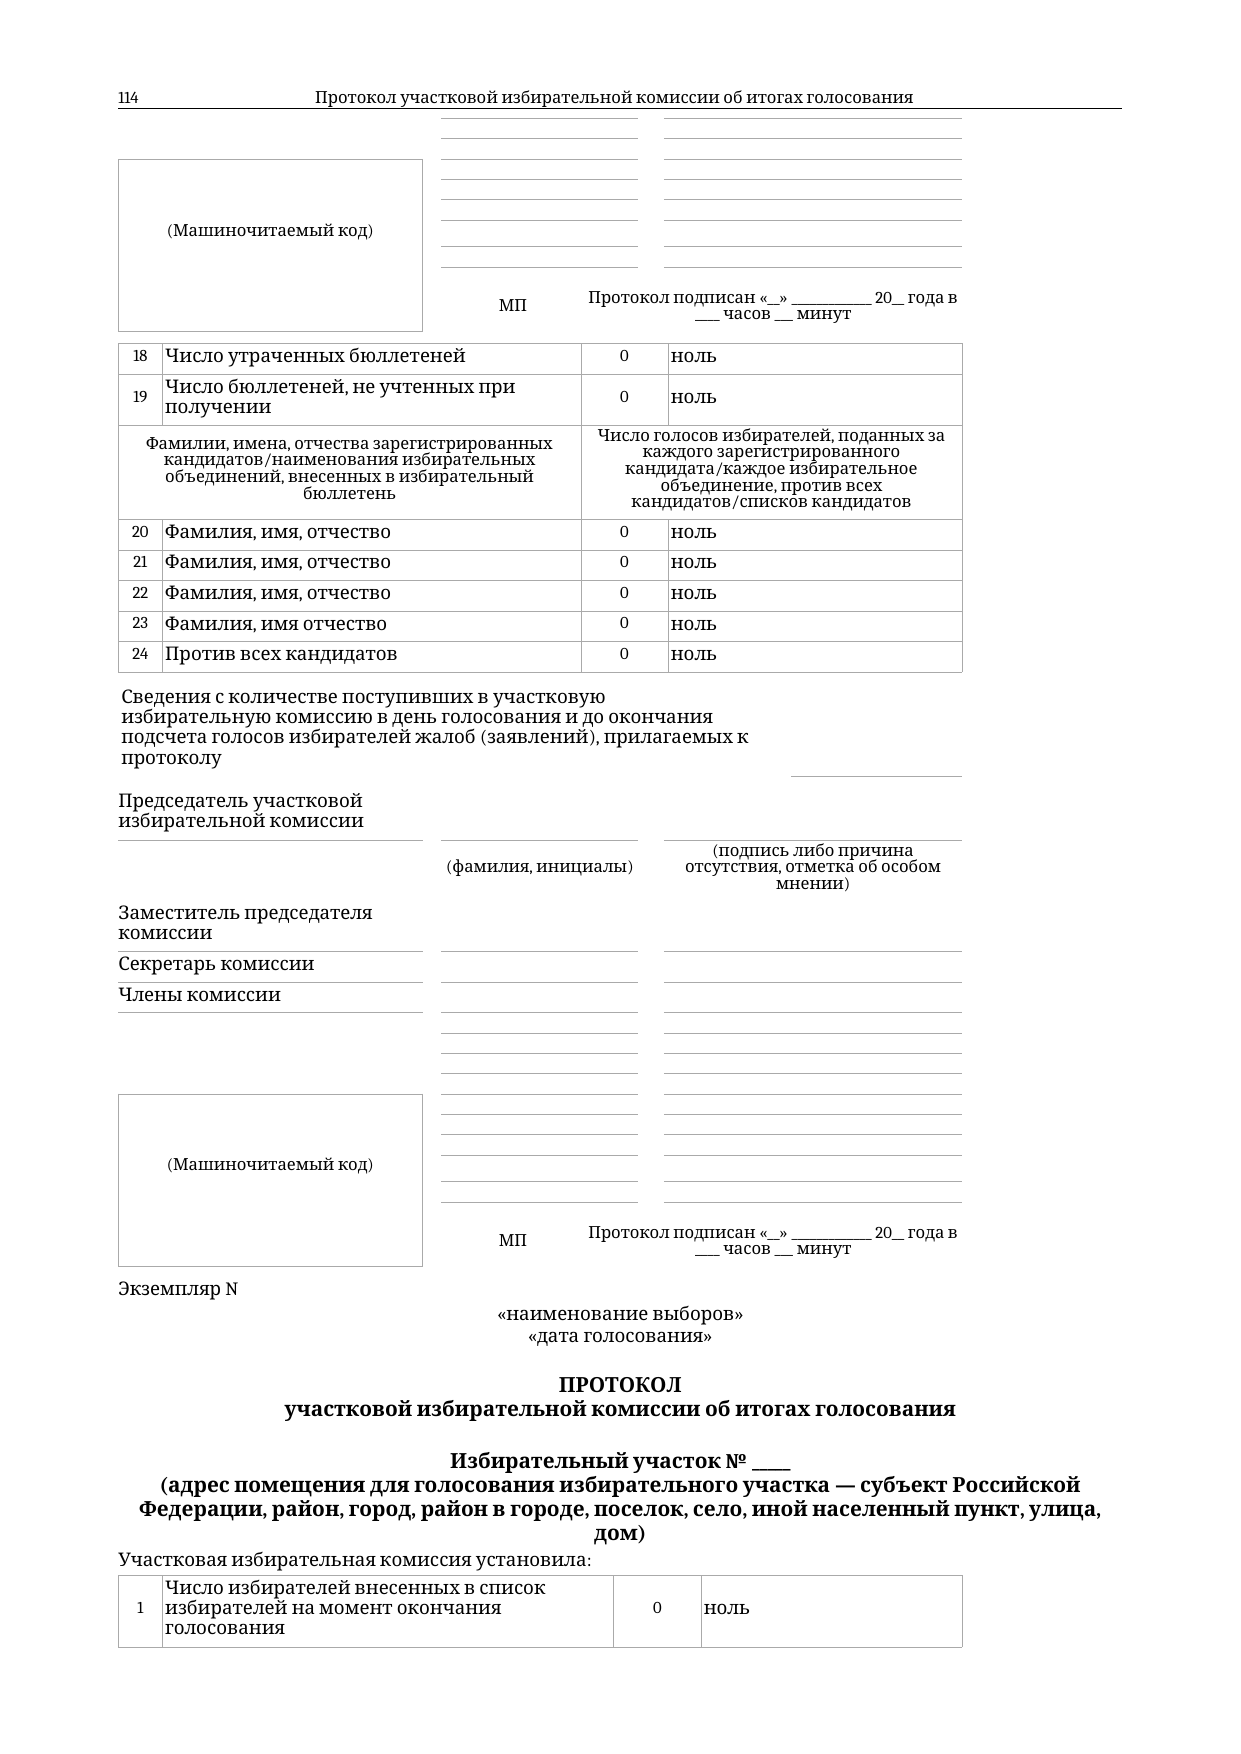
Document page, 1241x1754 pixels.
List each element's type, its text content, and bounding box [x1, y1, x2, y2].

table_cell [441, 200, 638, 219]
table_header [791, 684, 962, 776]
table_cell [638, 1033, 664, 1053]
table_cell [441, 1074, 638, 1093]
table_cell [118, 1033, 422, 1053]
table_header ноль [669, 344, 962, 374]
table_cell (Машиночитаемый код) [119, 1155, 422, 1181]
table_header Сведения с количестве поступивших в участковую избирательную комиссию в день голосования и до окончания подсчета голосов избирателей жалоб (заявлений), прилагаемых к протоколу [118, 684, 757, 776]
table_header 18 [119, 344, 162, 374]
table_cell [664, 139, 962, 159]
table_header [441, 789, 638, 840]
text Участковая избирательная комиссия установила: [118, 1549, 1122, 1571]
table_cell [664, 247, 962, 267]
table_cell [119, 1222, 422, 1266]
table_cell [638, 1202, 664, 1222]
table_cell [423, 1222, 441, 1266]
table_cell МП [441, 287, 584, 331]
table_cell 0 [582, 612, 668, 641]
text ПРОТОКОЛ участковой избирательной комиссии об итогах голосования [118, 1374, 1122, 1422]
table_cell [638, 840, 664, 900]
table_cell [423, 1114, 441, 1134]
table_cell [638, 1073, 664, 1093]
table_cell [423, 220, 441, 246]
table_cell [638, 1181, 664, 1202]
table_cell [119, 160, 422, 179]
table_cell 23 [119, 612, 162, 641]
table_cell [441, 119, 638, 138]
table_cell ноль [669, 581, 962, 611]
table_cell [664, 1115, 962, 1134]
table_cell [638, 1134, 664, 1154]
table_cell ноль [669, 520, 962, 550]
table_cell [638, 138, 664, 159]
table_cell [441, 1034, 638, 1053]
table_header [638, 789, 664, 840]
table_cell [664, 1095, 962, 1114]
table_cell [441, 1203, 638, 1222]
table_cell [423, 138, 441, 159]
table_cell [664, 1074, 962, 1093]
table_cell [441, 1013, 638, 1033]
table_cell [441, 952, 638, 982]
table_cell [118, 118, 422, 138]
table_cell [441, 900, 638, 951]
table_cell [423, 159, 441, 179]
table_cell [664, 1156, 962, 1181]
table_cell [423, 982, 441, 1012]
table_cell [119, 179, 422, 199]
table_cell [423, 1033, 441, 1053]
table_cell Фамилия, имя, отчество [163, 520, 581, 550]
table_cell Члены комиссии [118, 983, 422, 1012]
table_header [664, 789, 962, 840]
table_cell [664, 221, 962, 246]
table_cell [119, 1181, 422, 1202]
table_cell Фамилия, имя, отчество [163, 581, 581, 611]
table_cell [441, 221, 638, 246]
table_header Число утраченных бюллетеней [163, 344, 581, 374]
table_cell [441, 1156, 638, 1181]
table_cell 0 [582, 551, 668, 580]
table_cell [664, 200, 962, 219]
table_cell [664, 983, 962, 1012]
table_cell [423, 1053, 441, 1073]
table_header Председатель участковой избирательной комиссии [118, 789, 422, 840]
table_cell [664, 1203, 962, 1222]
table_cell [119, 1134, 422, 1154]
text «наименование выборов» «дата голосования» [118, 1304, 1122, 1347]
table_cell [638, 118, 664, 138]
table_cell [664, 180, 962, 199]
table_cell [441, 268, 638, 287]
table_cell Число голосов избирателей, поданных за каждого зарегистрированного кандидата/каждое избирательное объединение, против всех кандидатов/списков кандидатов [582, 426, 962, 519]
table_cell 0 [582, 581, 668, 611]
table_cell Протокол подписан «__» _____________ 20__ года в ____ часов ___ минут [584, 287, 962, 331]
table_cell [638, 900, 664, 951]
table_cell [423, 1155, 441, 1181]
table_cell [441, 1095, 638, 1114]
table_cell [638, 1094, 664, 1114]
table_cell [638, 982, 664, 1012]
table_cell [638, 159, 664, 179]
table_cell [638, 1114, 664, 1134]
text Экземпляр N [118, 1278, 1122, 1300]
table_cell [441, 180, 638, 199]
table_cell [423, 1012, 441, 1033]
table_cell [119, 1095, 422, 1114]
table_cell Протокол подписан «__» _____________ 20__ года в ____ часов ___ минут [584, 1222, 962, 1266]
table_cell 21 [119, 551, 162, 580]
table_header 0 [614, 1576, 701, 1647]
text Избирательный участок № _____ (адрес помещения для голосования избирательного участка — субъект Российской Федерации, район, город, район в городе, поселок, село, иной населенный пункт, улица, дом) [118, 1449, 1122, 1545]
table_cell [441, 160, 638, 179]
table_header [423, 789, 441, 840]
table_cell (Машиночитаемый код) [119, 220, 422, 246]
table_cell [119, 1114, 422, 1134]
table_cell [664, 900, 962, 951]
table_cell (подпись либо причина отсутствия, отметка об особом мнении) [664, 841, 962, 900]
table_cell [423, 1094, 441, 1114]
table_header [758, 684, 791, 776]
table_cell [423, 179, 441, 199]
table_cell МП [441, 1222, 584, 1266]
table_cell [638, 246, 664, 267]
table_cell [118, 1013, 422, 1033]
table_cell [119, 246, 422, 267]
table_cell ноль [669, 375, 962, 425]
table_cell [423, 951, 441, 982]
table_cell [664, 1135, 962, 1154]
table_cell 0 [582, 642, 668, 672]
table_cell [638, 1053, 664, 1073]
table_cell [664, 952, 962, 982]
table_cell Заместитель председателя комиссии [118, 900, 422, 951]
table_cell Число бюллетеней, не учтенных при получении [163, 375, 581, 425]
table_cell [423, 840, 441, 900]
table_cell [664, 119, 962, 138]
table_cell [423, 1181, 441, 1202]
table_cell [664, 1182, 962, 1202]
table_cell [638, 220, 664, 246]
table_cell [423, 118, 441, 138]
table_header 0 [582, 344, 668, 374]
table_cell [423, 900, 441, 951]
table_cell [638, 267, 664, 287]
table_cell [119, 199, 422, 219]
table_cell [423, 1134, 441, 1154]
table_cell [441, 1182, 638, 1202]
table_cell [638, 179, 664, 199]
table_cell [423, 1073, 441, 1093]
table_cell [423, 287, 441, 331]
table_cell [638, 951, 664, 982]
table_cell [664, 160, 962, 179]
table_cell Фамилия, имя, отчество [163, 551, 581, 580]
table_cell [664, 1054, 962, 1073]
table_header Число избирателей внесенных в список избирателей на момент окончания голосования [163, 1576, 613, 1647]
table_cell [638, 1155, 664, 1181]
table_cell 0 [582, 520, 668, 550]
table_header ноль [702, 1576, 962, 1647]
table_cell [441, 1115, 638, 1134]
table_cell [118, 138, 422, 159]
table_cell 22 [119, 581, 162, 611]
table_cell [423, 246, 441, 267]
table_cell [423, 267, 441, 287]
table_cell [441, 1054, 638, 1073]
table_cell [441, 1135, 638, 1154]
table_cell 20 [119, 520, 162, 550]
table_cell [441, 983, 638, 1012]
table_cell [423, 199, 441, 219]
table_cell [118, 1073, 422, 1093]
table_cell [118, 841, 422, 900]
table_cell [119, 1202, 422, 1222]
table_cell [119, 267, 422, 287]
table_cell Фамилии, имена, отчества зарегистрированных кандидатов/наименования избирательных объединений, внесенных в избирательный бюллетень [119, 426, 581, 519]
table_cell Секретарь комиссии [118, 952, 422, 982]
table_cell ноль [669, 612, 962, 641]
table_cell [664, 1034, 962, 1053]
table_cell [638, 199, 664, 219]
table_cell [441, 247, 638, 267]
table_cell [119, 287, 422, 331]
table_cell [638, 1012, 664, 1033]
table_cell 24 [119, 642, 162, 672]
table_cell Против всех кандидатов [163, 642, 581, 672]
table_cell 0 [582, 375, 668, 425]
table_cell [118, 1053, 422, 1073]
table_cell ноль [669, 642, 962, 672]
table_cell [423, 1202, 441, 1222]
table_header 1 [119, 1576, 162, 1647]
table_cell [664, 1013, 962, 1033]
table_cell 19 [119, 375, 162, 425]
table_cell (фамилия, инициалы) [441, 841, 638, 900]
table_cell [664, 268, 962, 287]
table_cell Фамилия, имя отчество [163, 612, 581, 641]
table_cell [441, 139, 638, 159]
table_cell ноль [669, 551, 962, 580]
